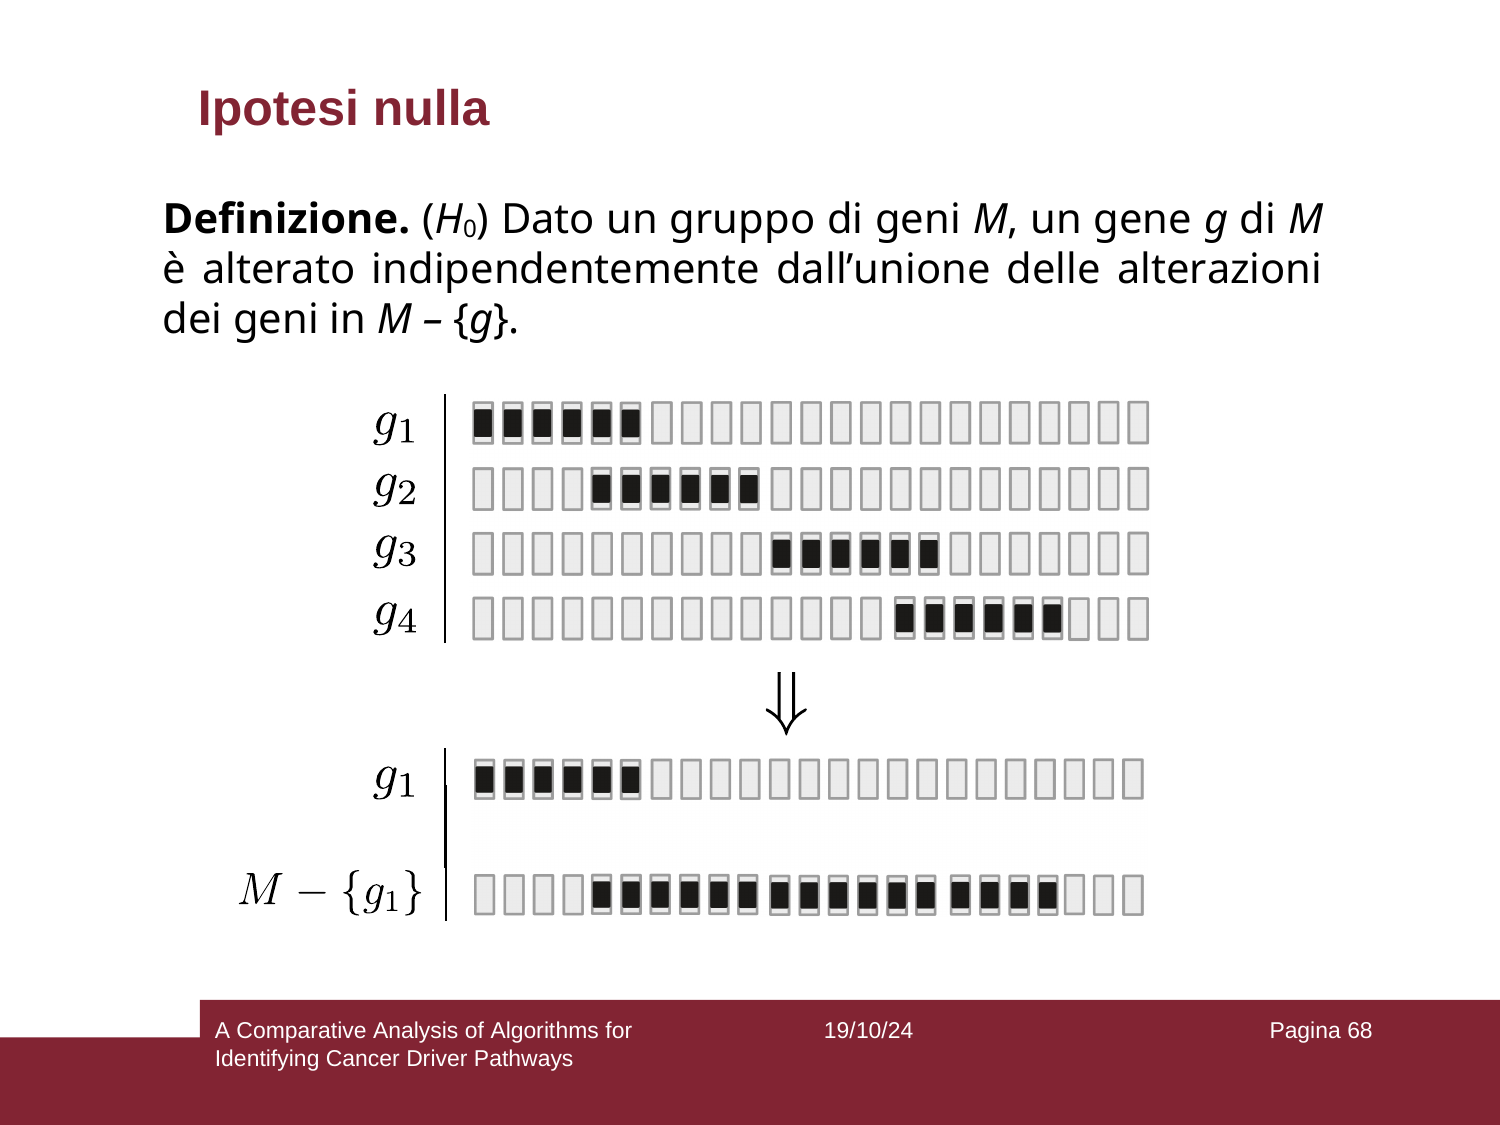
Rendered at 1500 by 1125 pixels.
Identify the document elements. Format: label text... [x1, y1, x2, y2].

text_box 19/10/24 [712, 1008, 1026, 1084]
text_box Pagina <number> [1074, 1008, 1388, 1084]
picture [307, 394, 1151, 663]
picture [307, 748, 470, 921]
picture [471, 756, 1148, 917]
title Ipotesi nulla [183, 67, 1400, 150]
text_box A Comparative Analysis of Algorithms for Identifying Cancer Driver Pathways [199, 1008, 676, 1084]
picture [765, 672, 807, 736]
picture [238, 870, 422, 916]
text_box Definizione. (H0) Dato un gruppo di geni M, un gene g di M è alterato indipendentemente dall’unione delle alterazioni dei geni in M – {g}. [147, 184, 1359, 350]
